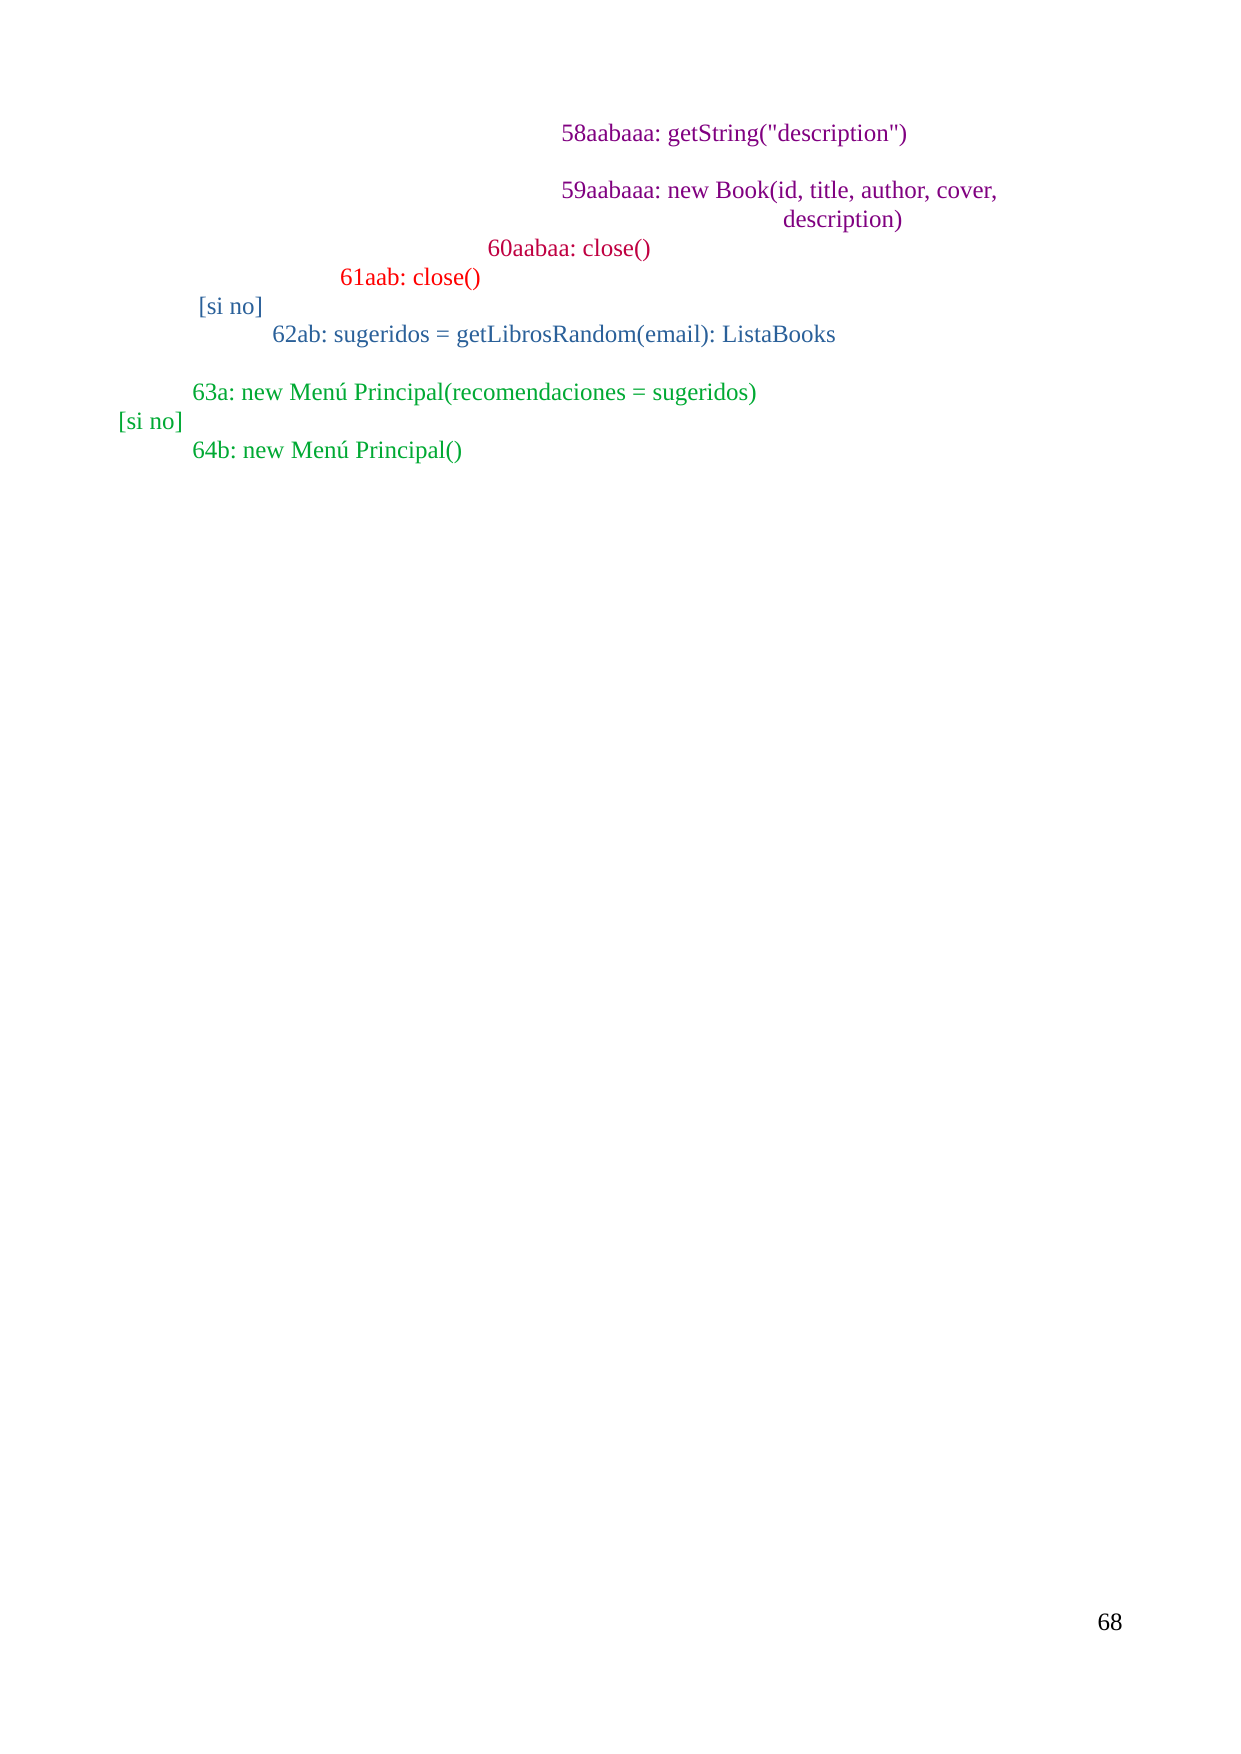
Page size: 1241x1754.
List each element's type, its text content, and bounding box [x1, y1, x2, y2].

subtitle 61aab: close() [118, 262, 1122, 291]
subtitle 64b: new Menú Principal() [118, 435, 1122, 464]
subtitle 63a: new Menú Principal(recomendaciones = sugeridos) [118, 378, 1122, 406]
subtitle 59aabaaa: new Book(id, title, author, cover, description) [118, 176, 1122, 233]
subtitle [si no] [118, 291, 1122, 320]
subtitle 60aabaa: close() [118, 233, 1122, 262]
subtitle 62ab: sugeridos = getLibrosRandom(email): ListaBooks [118, 320, 1122, 349]
subtitle [si no] [118, 407, 1122, 435]
subtitle 58aabaaa: getString("description") [118, 118, 1122, 147]
